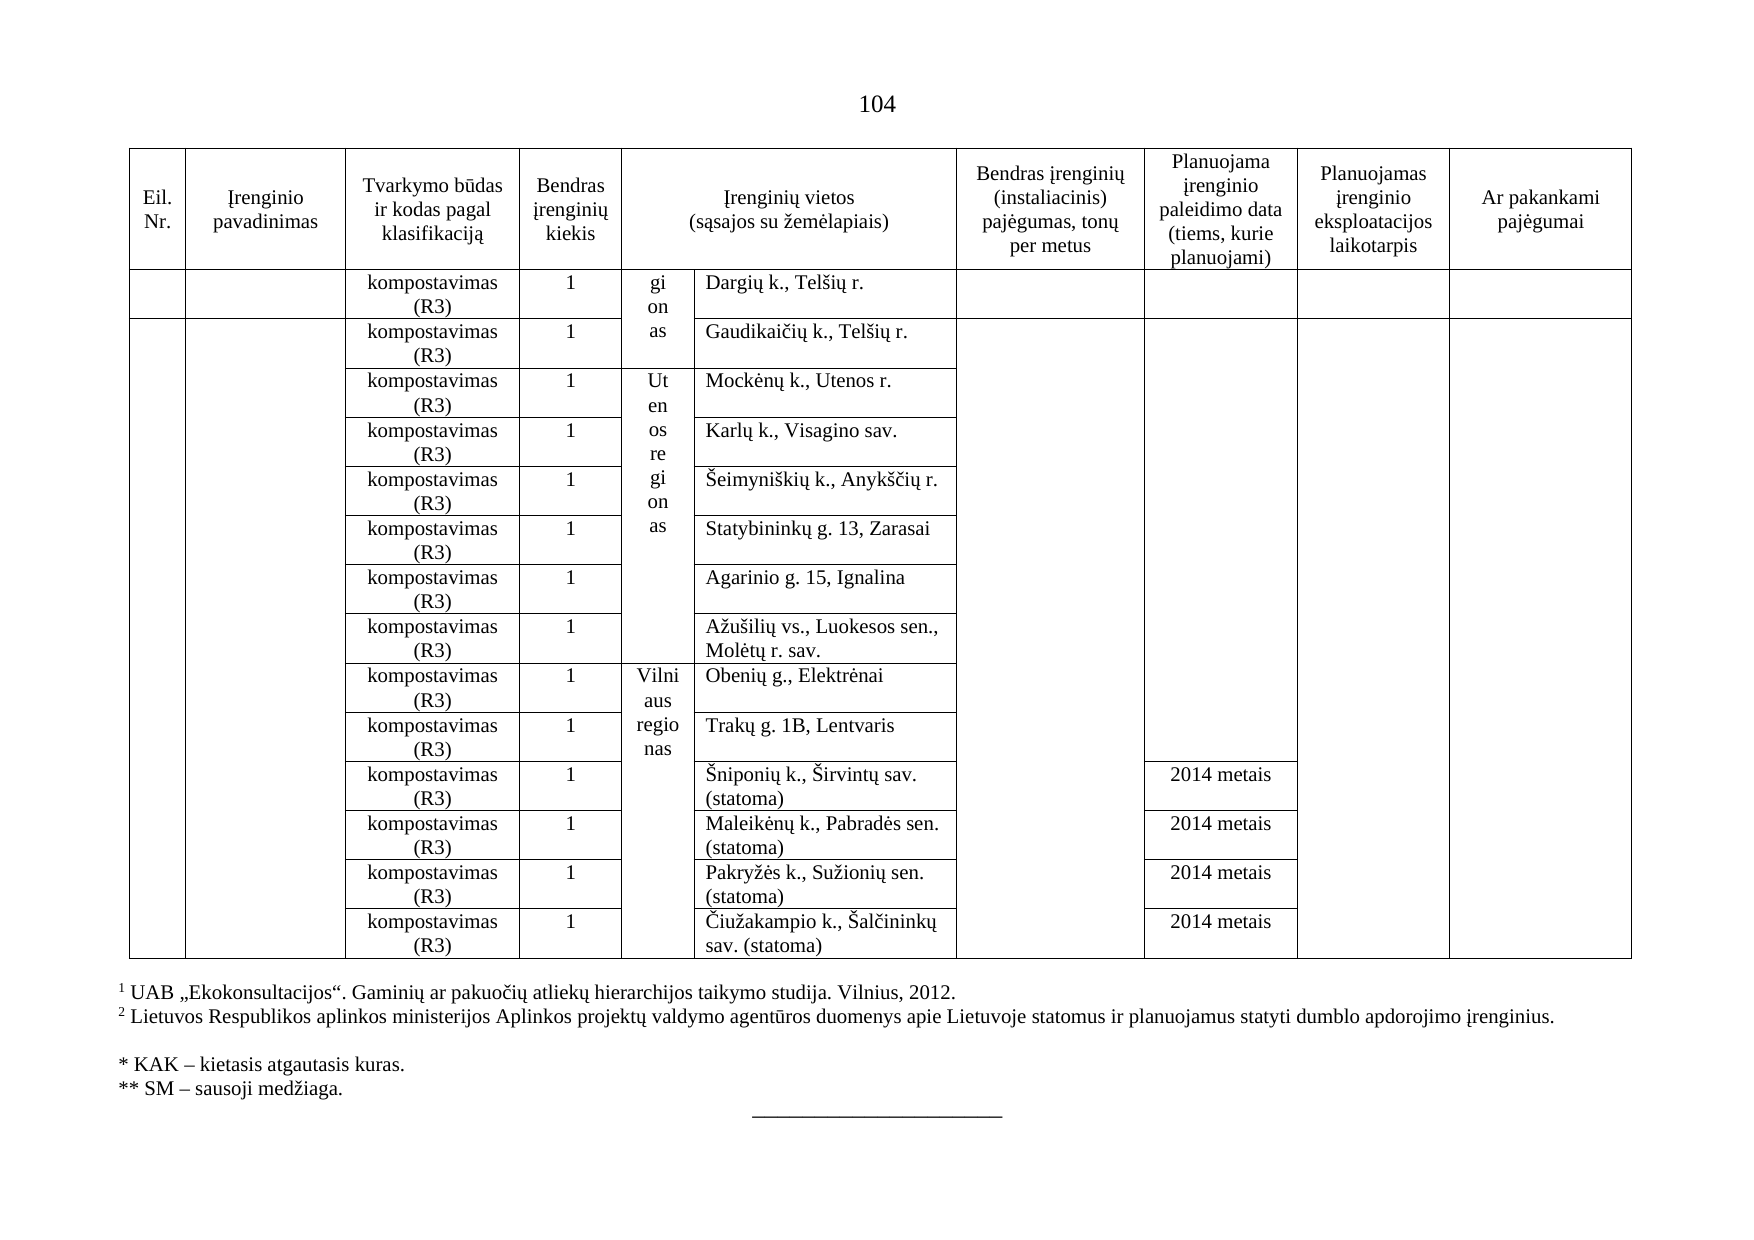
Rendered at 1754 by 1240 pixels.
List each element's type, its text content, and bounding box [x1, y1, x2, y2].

text * KAK – kietasis atgautasis kuras. [118, 1052, 1636, 1076]
table_cell [1145, 270, 1297, 318]
table_cell 1 [520, 565, 621, 613]
table_cell [1450, 319, 1631, 957]
table_cell [130, 319, 185, 957]
table_cell Karlų k., Visagino sav. [695, 418, 956, 466]
table_cell kompostavimas (R3) [346, 860, 519, 908]
table_cell 1 [520, 516, 621, 564]
table_cell [1298, 270, 1449, 318]
table_cell gionas [622, 270, 694, 367]
text 1 UAB „Ekokonsultacijos“. Gaminių ar pakuočių atliekų hierarchijos taikymo studija. Vilnius, 2012. [118, 980, 1636, 1004]
table_cell [957, 319, 1144, 957]
table_cell kompostavimas (R3) [346, 713, 519, 761]
table_cell 2014 metais [1145, 909, 1297, 957]
table_cell kompostavimas (R3) [346, 270, 519, 318]
table_cell 2014 metais [1145, 811, 1297, 859]
table_cell Trakų g. 1B, Lentvaris [695, 713, 956, 761]
table_cell Vilniaus regionas [622, 664, 694, 957]
table_cell Statybininkų g. 13, Zarasai [695, 516, 956, 564]
table_cell 1 [520, 369, 621, 417]
table_cell 1 [520, 418, 621, 466]
table_cell 1 [520, 909, 621, 957]
table_cell kompostavimas (R3) [346, 467, 519, 515]
table_cell kompostavimas (R3) [346, 565, 519, 613]
table_cell kompostavimas (R3) [346, 811, 519, 859]
table_cell Pakryžės k., Sužionių sen. (statoma) [695, 860, 956, 908]
table_cell Šniponių k., Širvintų sav. (statoma) [695, 762, 956, 810]
table_cell kompostavimas (R3) [346, 664, 519, 712]
text –––––––––––––––––––– [118, 1100, 1636, 1129]
table_cell 1 [520, 614, 621, 662]
table_cell 2014 metais [1145, 860, 1297, 908]
table_cell kompostavimas (R3) [346, 418, 519, 466]
table_cell Ažušilių vs., Luokesos sen., Molėtų r. sav. [695, 614, 956, 662]
table_cell Maleikėnų k., Pabradės sen. (statoma) [695, 811, 956, 859]
text 2 Lietuvos Respublikos aplinkos ministerijos Aplinkos projektų valdymo agentūros duomenys apie Lietuvoje statomus ir planuojamus statyti dumblo apdorojimo įrenginius. [118, 1004, 1636, 1028]
table_header Planuojama įrenginio paleidimo data (tiems, kurie planuojami) [1145, 149, 1297, 269]
table_header Bendras įrenginių (instaliacinis) pajėgumas, tonų per metus [957, 149, 1144, 269]
table_cell 1 [520, 713, 621, 761]
table_cell [186, 319, 345, 957]
text ** SM – sausoji medžiaga. [118, 1076, 1636, 1100]
table_cell 1 [520, 860, 621, 908]
table_cell Gaudikaičių k., Telšių r. [695, 319, 956, 367]
table_cell Dargių k., Telšių r. [695, 270, 956, 318]
table_cell kompostavimas (R3) [346, 319, 519, 367]
table_header Ar pakankami pajėgumai [1450, 149, 1631, 269]
table_header Eil.Nr. [130, 149, 185, 269]
table_cell [186, 270, 345, 318]
table_cell Obenių g., Elektrėnai [695, 664, 956, 712]
table_cell kompostavimas (R3) [346, 762, 519, 810]
table_cell kompostavimas (R3) [346, 909, 519, 957]
table_header Bendras įrenginių kiekis [520, 149, 621, 269]
table_cell 1 [520, 811, 621, 859]
table_cell kompostavimas (R3) [346, 369, 519, 417]
table_cell 1 [520, 270, 621, 318]
table_header Įrenginių vietos (sąsajos su žemėlapiais) [622, 149, 956, 269]
table_cell kompostavimas (R3) [346, 516, 519, 564]
table_cell Šeimyniškių k., Anykščių r. [695, 467, 956, 515]
table_cell [130, 270, 185, 318]
table_cell 1 [520, 319, 621, 367]
table_cell Utenos regionas [622, 369, 694, 662]
table_header Įrenginio pavadinimas [186, 149, 345, 269]
table_cell [1298, 319, 1449, 957]
table_cell Čiužakampio k., Šalčininkų sav. (statoma) [695, 909, 956, 957]
table_cell Agarinio g. 15, Ignalina [695, 565, 956, 613]
table_cell [957, 270, 1144, 318]
table_cell kompostavimas (R3) [346, 614, 519, 662]
table_cell [1450, 270, 1631, 318]
table_cell 2014 metais [1145, 762, 1297, 810]
table_header Tvarkymo būdas ir kodas pagal klasifikaciją [346, 149, 519, 269]
table_cell 1 [520, 467, 621, 515]
table_cell 1 [520, 664, 621, 712]
table_cell Mockėnų k., Utenos r. [695, 369, 956, 417]
table_cell [1145, 319, 1297, 761]
table_header Planuojamas įrenginio eksploatacijos laikotarpis [1298, 149, 1449, 269]
table_cell 1 [520, 762, 621, 810]
